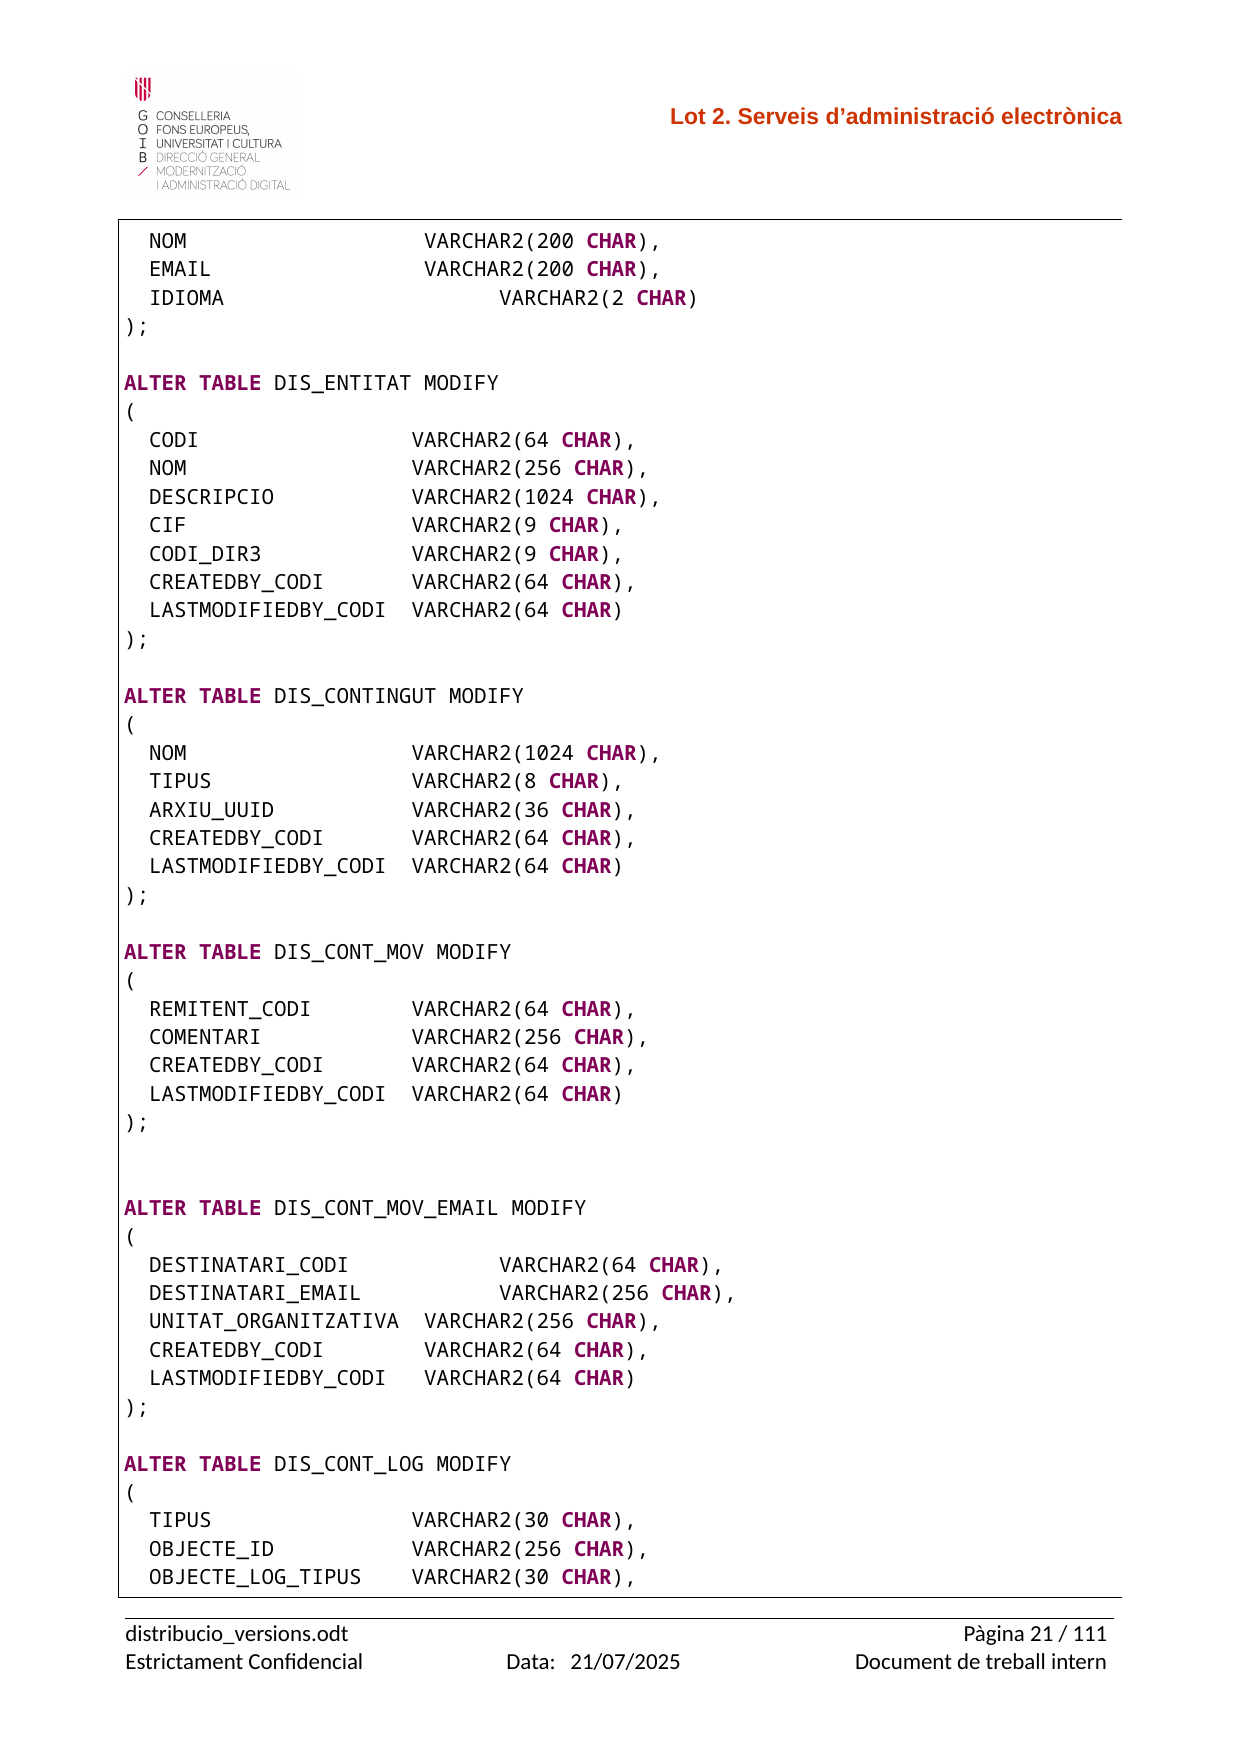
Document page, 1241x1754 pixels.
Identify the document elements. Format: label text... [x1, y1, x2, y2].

picture [126, 70, 299, 197]
table_header NOM VARCHAR2(200 CHAR), EMAIL VARCHAR2(200 CHAR), IDIOMA VARCHAR2(2 CHAR) ); ALTER TABLE DIS_ENTITAT MODIFY ( CODI VARCHAR2(64 CHAR), NOM VARCHAR2(256 CHAR), DESCRIPCIO VARCHAR2(1024 CHAR), CIF VARCHAR2(9 CHAR), CODI_DIR3 VARCHAR2(9 CHAR), CREATEDBY_CODI VARCHAR2(64 CHAR), LASTMODIFIEDBY_CODI VARCHAR2(64 CHAR) ); ALTER TABLE DIS_CONTINGUT MODIFY ( NOM VARCHAR2(1024 CHAR), TIPUS VARCHAR2(8 CHAR), ARXIU_UUID VARCHAR2(36 CHAR), CREATEDBY_CODI VARCHAR2(64 CHAR), LASTMODIFIEDBY_CODI VARCHAR2(64 CHAR) ); ALTER TABLE DIS_CONT_MOV MODIFY ( REMITENT_CODI VARCHAR2(64 CHAR), COMENTARI VARCHAR2(256 CHAR), CREATEDBY_CODI VARCHAR2(64 CHAR), LASTMODIFIEDBY_CODI VARCHAR2(64 CHAR) ); ALTER TABLE DIS_CONT_MOV_EMAIL MODIFY ( DESTINATARI_CODI VARCHAR2(64 CHAR), DESTINATARI_EMAIL VARCHAR2(256 CHAR), UNITAT_ORGANITZATIVA VARCHAR2(256 CHAR), CREATEDBY_CODI VARCHAR2(64 CHAR), LASTMODIFIEDBY_CODI VARCHAR2(64 CHAR) ); ALTER TABLE DIS_CONT_LOG MODIFY ( TIPUS VARCHAR2(30 CHAR), OBJECTE_ID VARCHAR2(256 CHAR), OBJECTE_LOG_TIPUS VARCHAR2(30 CHAR), [119, 220, 1122, 1597]
